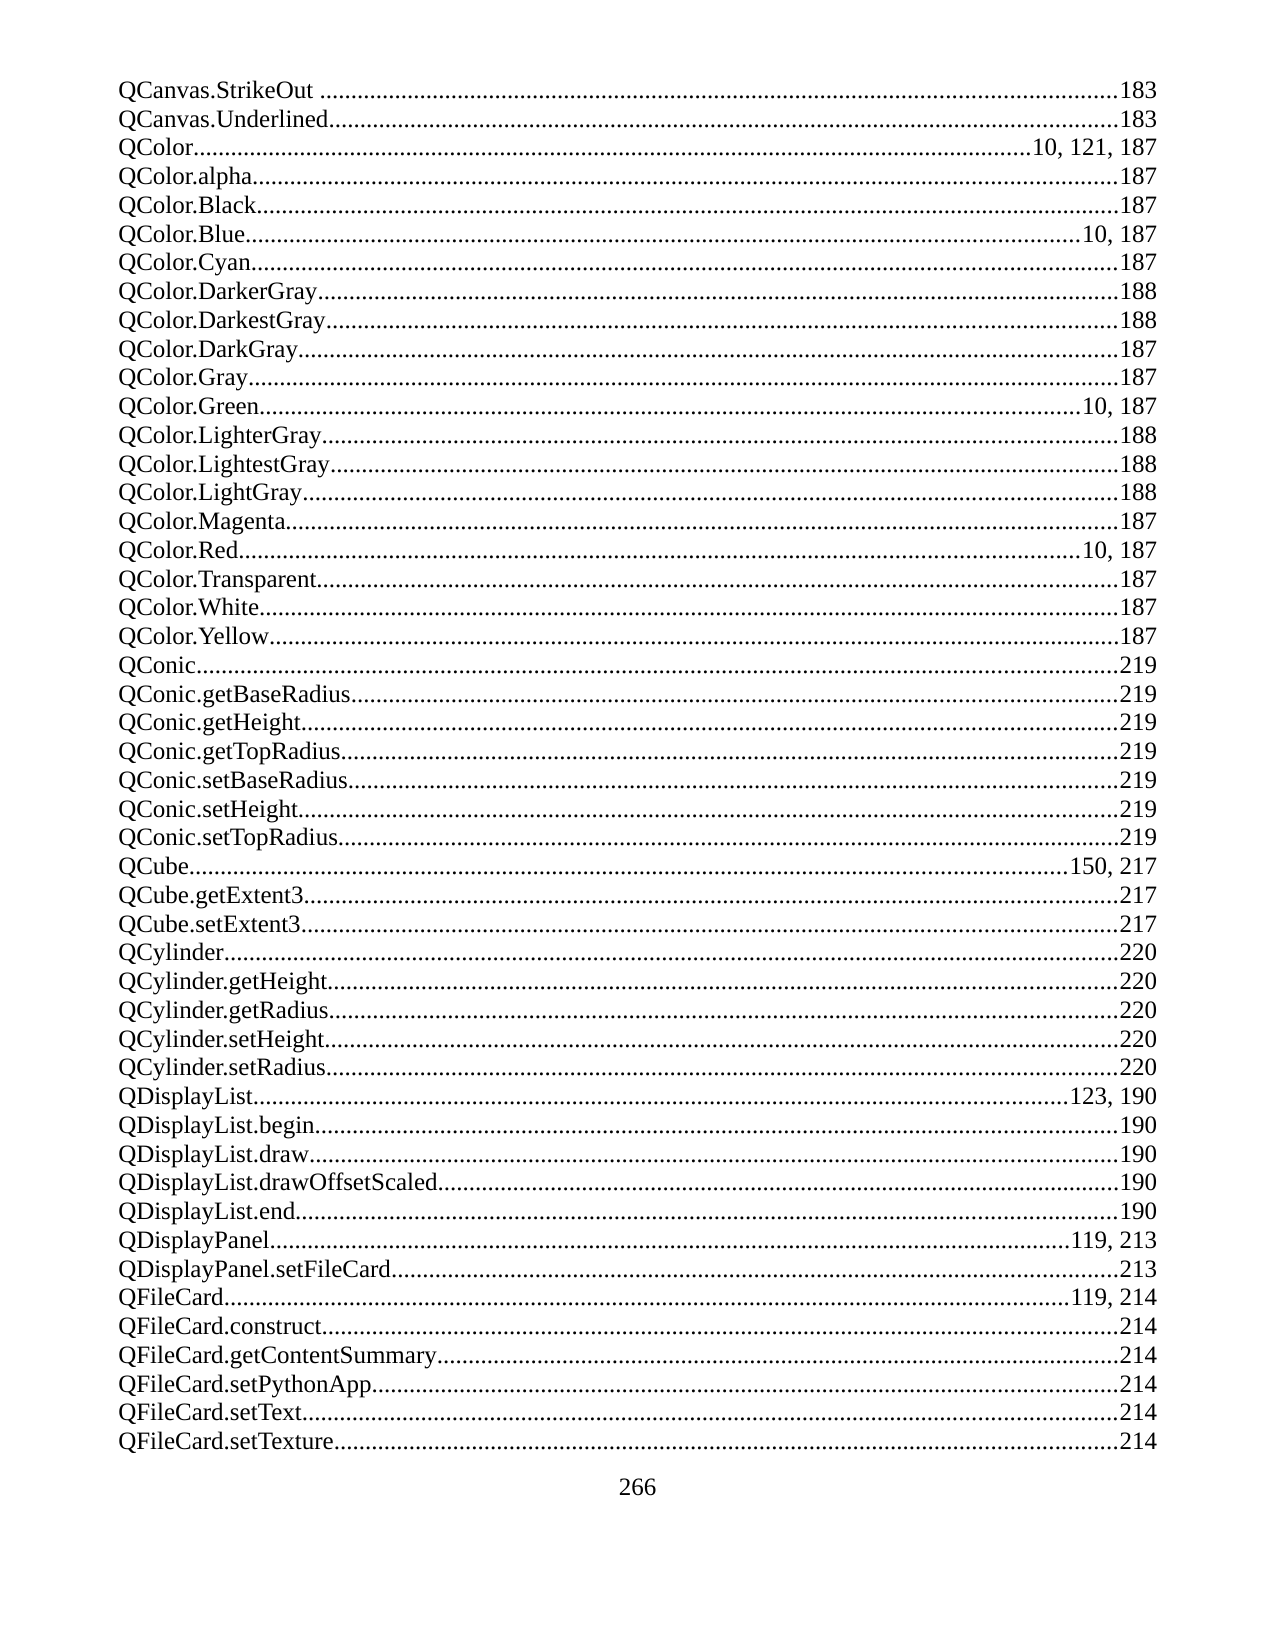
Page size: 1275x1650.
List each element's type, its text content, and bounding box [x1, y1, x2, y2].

text QColor.Transparent 187 [118, 564, 1157, 592]
text QFileCard.setPythonApp 214 [118, 1369, 1157, 1397]
text QColor.Green 10, 187 [118, 391, 1157, 420]
text QColor.Gray 187 [118, 362, 1157, 391]
text QConic.setHeight 219 [118, 794, 1157, 822]
text QConic.getHeight 219 [118, 707, 1157, 736]
text QFileCard.setTexture 214 [118, 1426, 1157, 1455]
text QColor.Blue 10, 187 [118, 219, 1157, 247]
text QCylinder.getHeight 220 [118, 966, 1157, 995]
text QDisplayList.begin 190 [118, 1110, 1157, 1139]
text QDisplayPanel 119, 213 [118, 1225, 1157, 1254]
text QDisplayList.draw 190 [118, 1139, 1157, 1167]
text QConic.getTopRadius 219 [118, 736, 1157, 765]
text QConic.setTopRadius 219 [118, 822, 1157, 851]
text QConic.setBaseRadius 219 [118, 765, 1157, 794]
text QCanvas.Underlined 183 [118, 104, 1157, 132]
text QColor.Magenta 187 [118, 506, 1157, 535]
text QCylinder 220 [118, 937, 1157, 966]
text QCanvas.StrikeOut 183 [118, 75, 1157, 104]
text QFileCard.setText 214 [118, 1397, 1157, 1426]
text QFileCard 119, 214 [118, 1282, 1157, 1311]
text QColor.DarkestGray 188 [118, 305, 1157, 334]
text QFileCard.construct 214 [118, 1311, 1157, 1340]
text QCylinder.getRadius 220 [118, 995, 1157, 1024]
text QColor.LighterGray 188 [118, 420, 1157, 449]
text QColor 10, 121, 187 [118, 132, 1157, 161]
text QCylinder.setRadius 220 [118, 1052, 1157, 1081]
text QCube.setExtent3 217 [118, 909, 1157, 937]
text QConic.getBaseRadius 219 [118, 679, 1157, 707]
text QDisplayList.end 190 [118, 1196, 1157, 1225]
text QDisplayList.drawOffsetScaled 190 [118, 1167, 1157, 1196]
text QColor.Black 187 [118, 190, 1157, 219]
text QColor.Cyan 187 [118, 247, 1157, 276]
text QColor.alpha 187 [118, 161, 1157, 190]
text QCylinder.setHeight 220 [118, 1024, 1157, 1052]
text QFileCard.getContentSummary 214 [118, 1340, 1157, 1369]
text QCube 150, 217 [118, 851, 1157, 880]
text QDisplayList 123, 190 [118, 1081, 1157, 1110]
text QColor.Red 10, 187 [118, 535, 1157, 564]
text QColor.LightestGray 188 [118, 449, 1157, 477]
text QCube.getExtent3 217 [118, 880, 1157, 909]
text QColor.LightGray 188 [118, 477, 1157, 506]
text QColor.White 187 [118, 592, 1157, 621]
text QConic 219 [118, 650, 1157, 679]
text QDisplayPanel.setFileCard 213 [118, 1254, 1157, 1282]
text QColor.Yellow 187 [118, 621, 1157, 650]
text QColor.DarkGray 187 [118, 334, 1157, 362]
text QColor.DarkerGray 188 [118, 276, 1157, 305]
